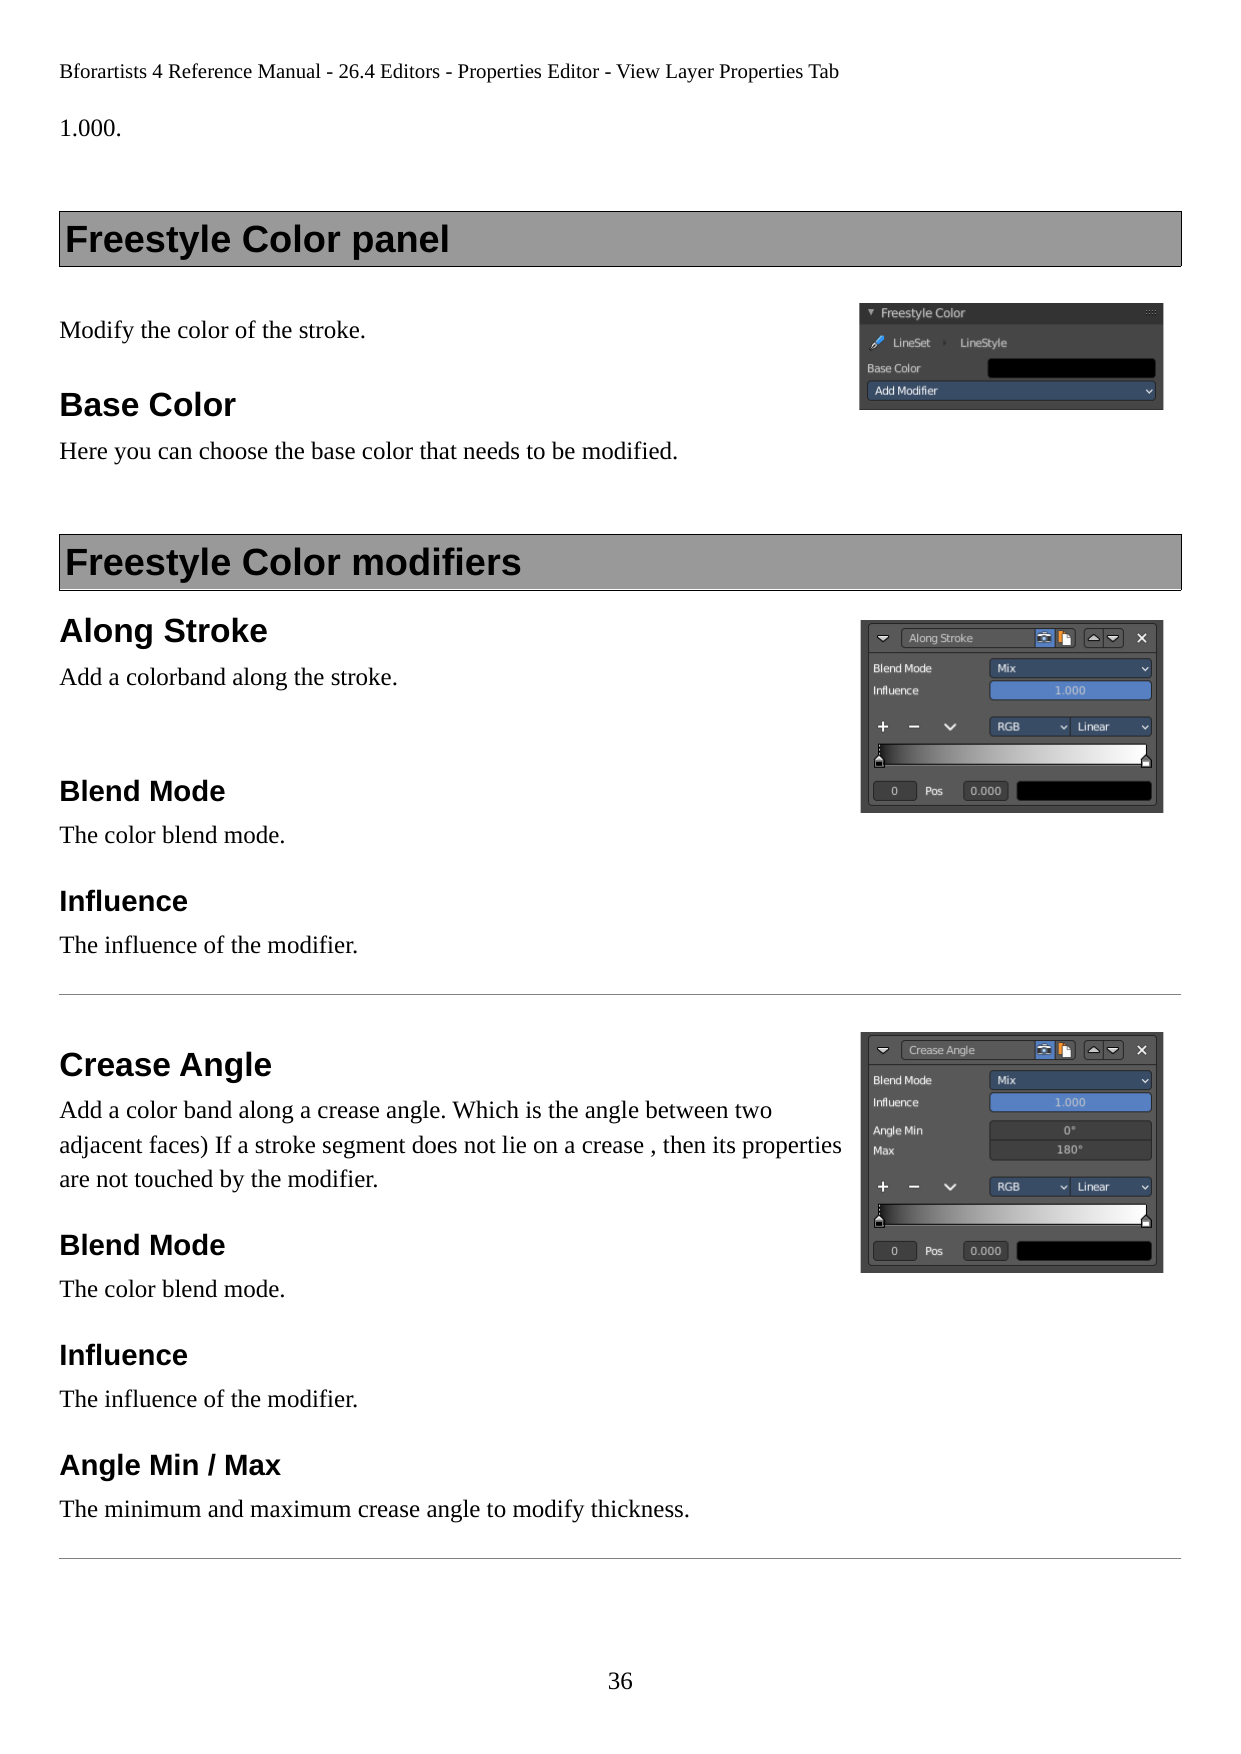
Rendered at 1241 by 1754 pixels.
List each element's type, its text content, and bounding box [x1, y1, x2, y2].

text 1.000. [59, 113, 1181, 141]
subtitle [1164, 774, 1181, 808]
subtitle Along Stroke [59, 610, 1181, 649]
subtitle [1164, 1044, 1181, 1083]
subtitle Blend Mode [59, 1228, 860, 1262]
text The influence of the modifier. [59, 930, 1181, 959]
subtitle Influence [59, 1338, 1181, 1372]
subtitle Crease Angle [59, 1044, 860, 1083]
text The color blend mode. [59, 821, 1181, 849]
picture [860, 1032, 1164, 1273]
subtitle Base Color [59, 385, 1181, 424]
table_header Freestyle Color panel [60, 212, 1181, 266]
subtitle Influence [59, 884, 1181, 918]
subtitle Angle Min / Max [59, 1448, 1181, 1482]
text Modify the color of the stroke. [59, 315, 859, 344]
text The color blend mode. [59, 1274, 1181, 1303]
subtitle Blend Mode [59, 774, 860, 808]
table_header Freestyle Color modifiers [60, 535, 1181, 589]
text The influence of the modifier. [59, 1384, 1181, 1413]
text Here you can choose the base color that needs to be modified. [59, 436, 1181, 465]
subtitle [1164, 1228, 1181, 1262]
picture [859, 303, 1164, 410]
text Add a color band along a crease angle. Which is the angle between two adjacent faces) If a stroke segment does not lie on a crease , then its properties are not touched by the modifier. [59, 1096, 860, 1193]
text The minimum and maximum crease angle to modify thickness. [59, 1494, 1181, 1523]
text Add a colorband along the stroke. [59, 662, 860, 690]
picture [860, 620, 1164, 813]
